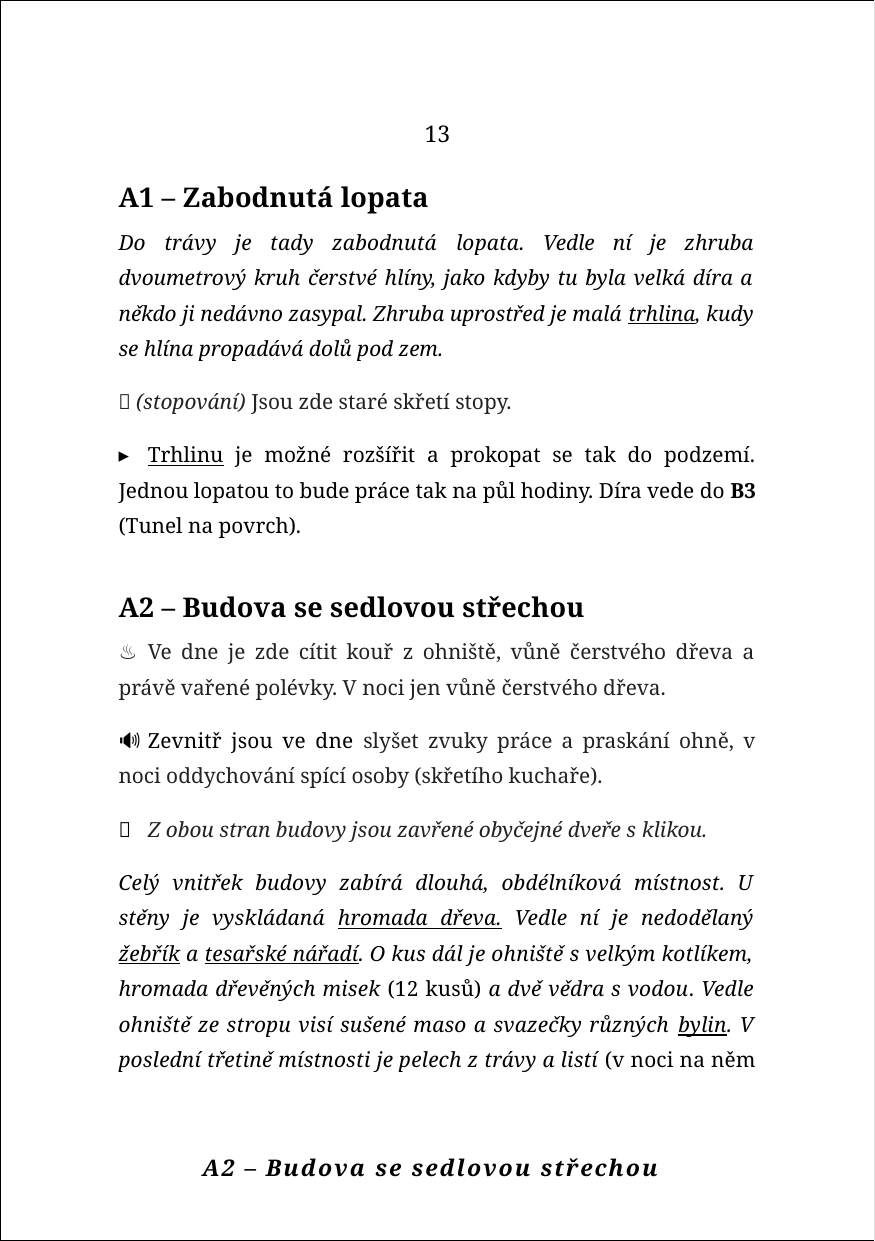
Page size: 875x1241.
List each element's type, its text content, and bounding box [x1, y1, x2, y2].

text Do trávy je tady zabodnutá lopata. Vedle ní je zhruba dvoumetrový kruh čerstvé hlíny, jako kdyby tu byla velká díra a někdo ji nedávno zasypal. Zhruba uprostřed je malá trhlina, kudy se hlína propadává dolů pod zem. [118, 228, 756, 363]
subtitle A2 – Budova se sedlovou střechou [118, 588, 756, 625]
text ♨ Ve dne je zde cítit kouř z ohniště, vůně čerstvého dřeva a právě vařené polévky. V noci jen vůně čerstvého dřeva. [118, 637, 756, 701]
text Celý vnitřek budovy zabírá dlouhá, obdélníková místnost. U stěny je vyskládaná hromada dřeva. Vedle ní je nedodělaný žebřík a tesařské nářadí. O kus dál je ohniště s velkým kotlíkem, hromada dřevěných misek (12 kusů) a dvě vědra s vodou. Vedle ohniště ze stropu visí sušené maso a svazečky různých bylin. V poslední třetině místnosti je pelech z trávy a listí (v noci na něm [118, 868, 756, 1074]
text 👣 (stopování) Jsou zde staré skřetí stopy. [118, 387, 756, 416]
text 🚪 Z obou stran budovy jsou zavřené obyčejné dveře s⁠ klikou. [118, 815, 756, 843]
text ▸ Trhlinu je možné rozšířit a prokopat se tak do podzemí. Jednou lopatou to bude práce tak na půl hodiny. Díra vede do B3 (Tunel na povrch). [118, 441, 756, 540]
text 🔊 Zevnitř jsou ve dne slyšet zvuky práce a praskání ohně, v noci oddychování spící osoby (skřetího kuchaře). [118, 726, 756, 790]
subtitle A1 – Zabodnutá lopata [118, 179, 756, 216]
